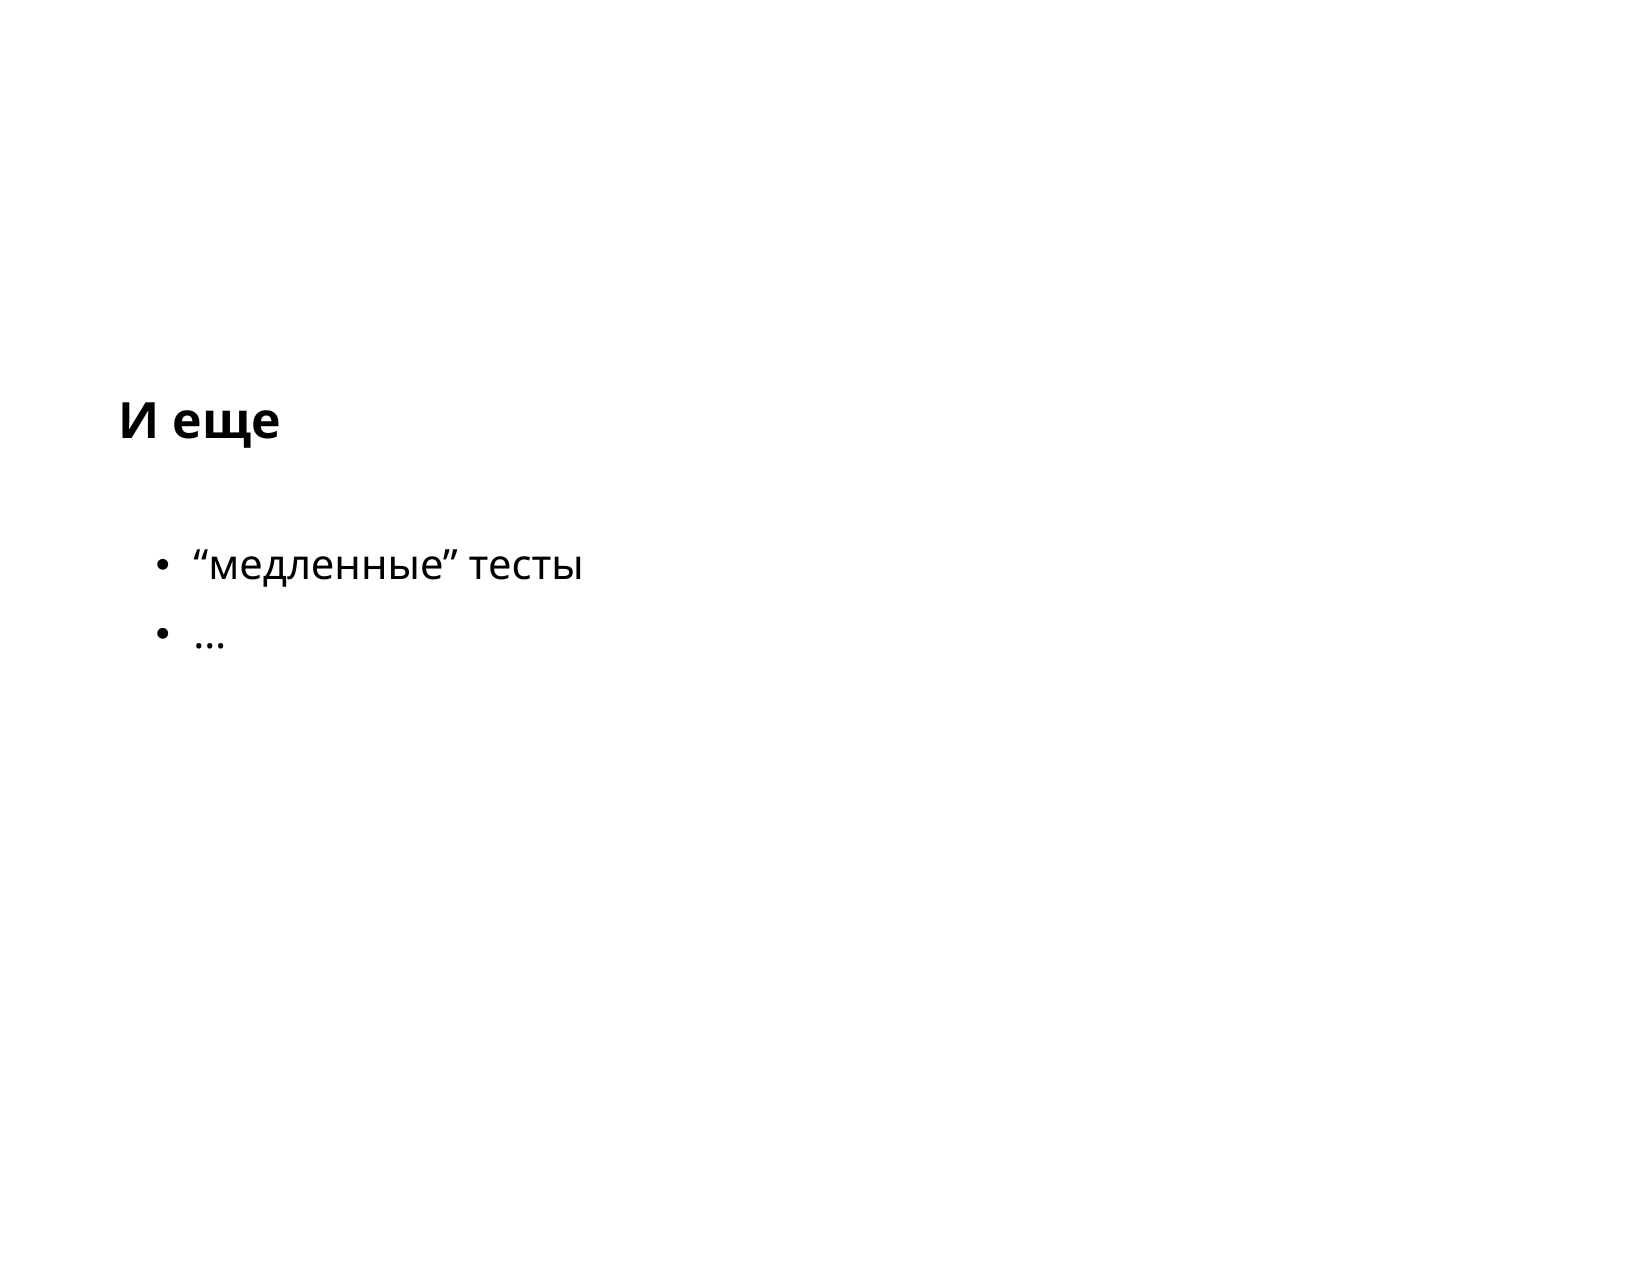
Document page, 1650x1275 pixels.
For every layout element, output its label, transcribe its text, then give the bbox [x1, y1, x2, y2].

subtitle И еще [118, 385, 1532, 453]
list “медленные” тесты [156, 535, 1532, 591]
list … [156, 604, 1532, 661]
